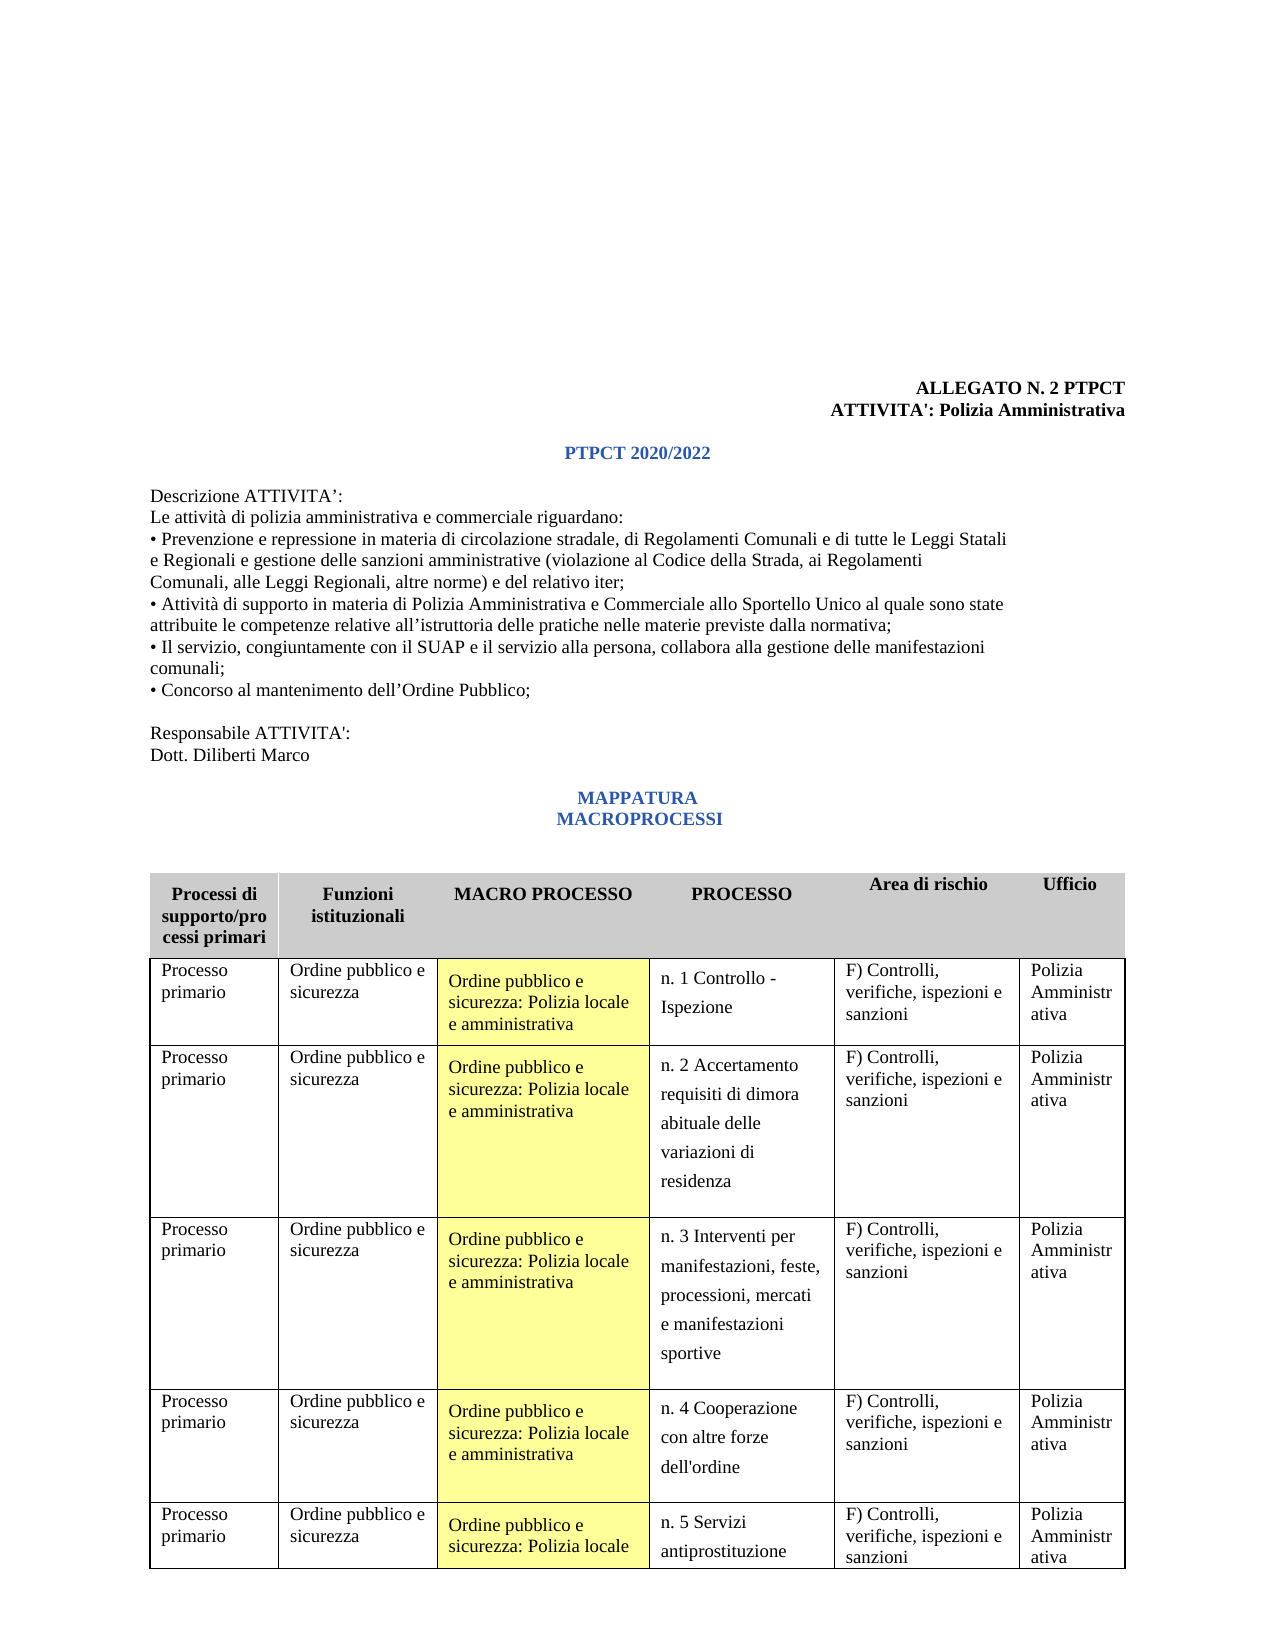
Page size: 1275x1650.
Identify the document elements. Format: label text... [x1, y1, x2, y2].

table_header MACRO PROCESSO [437, 873, 649, 958]
text Le attività di polizia amministrativa e commerciale riguardano: [150, 506, 1125, 528]
text PTPCT 2020/2022 [150, 442, 1125, 463]
table_cell Ordine pubblico e sicurezza: Polizia locale e amministrativa [438, 1218, 649, 1389]
table_cell F) Controlli, verifiche, ispezioni e sanzioni [835, 1218, 1019, 1389]
table_cell Ordine pubblico e sicurezza: Polizia locale [438, 1503, 649, 1568]
text • Concorso al mantenimento dell’Ordine Pubblico; [150, 679, 1125, 700]
table_cell Ordine pubblico e sicurezza [279, 1390, 437, 1502]
table_header Processi di supporto/processi primari [150, 873, 278, 958]
text • Attività di supporto in materia di Polizia Amministrativa e Commerciale allo Sportello Unico al quale sono state [150, 592, 1125, 614]
text MACROPROCESSI [150, 808, 1125, 830]
table_cell Polizia Amministrativa [1020, 1503, 1124, 1568]
table_cell F) Controlli, verifiche, ispezioni e sanzioni [835, 1503, 1019, 1568]
table_cell n. 3 Interventi per manifestazioni, feste, processioni, mercati e manifestazioni sportive [650, 1218, 834, 1389]
table_cell Polizia Amministrativa [1020, 1046, 1124, 1217]
table_cell Ordine pubblico e sicurezza [279, 959, 437, 1045]
table_cell n. 4 Cooperazione con altre forze dell'ordine [650, 1390, 834, 1502]
table_cell n. 2 Accertamento requisiti di dimora abituale delle variazioni di residenza [650, 1046, 834, 1217]
table_cell Ordine pubblico e sicurezza [279, 1503, 437, 1568]
text comunali; [150, 657, 1125, 679]
table_cell Polizia Amministrativa [1020, 959, 1124, 1045]
text Responsabile ATTIVITA': [150, 722, 1125, 743]
table_cell Ordine pubblico e sicurezza: Polizia locale e amministrativa [438, 1390, 649, 1502]
table_cell Polizia Amministrativa [1020, 1390, 1124, 1502]
text ATTIVITA': Polizia Amministrativa [150, 398, 1125, 420]
table_cell Polizia Amministrativa [1020, 1218, 1124, 1389]
text attribuite le competenze relative all’istruttoria delle pratiche nelle materie previste dalla normativa; [150, 614, 1125, 636]
table_cell Ordine pubblico e sicurezza [279, 1046, 437, 1217]
text • Prevenzione e repressione in materia di circolazione stradale, di Regolamenti Comunali e di tutte le Leggi Statali [150, 528, 1125, 549]
table_header PROCESSO [649, 873, 834, 958]
table_cell F) Controlli, verifiche, ispezioni e sanzioni [835, 959, 1019, 1045]
table_cell Processo primario [151, 1390, 278, 1502]
table_cell Ordine pubblico e sicurezza: Polizia locale e amministrativa [438, 959, 649, 1045]
text MAPPATURA [150, 787, 1125, 808]
table_header Funzioni istituzionali [279, 873, 437, 958]
table_header Ufficio [1019, 873, 1125, 958]
table_cell n. 5 Servizi antiprostituzione [650, 1503, 834, 1568]
table_cell F) Controlli, verifiche, ispezioni e sanzioni [835, 1046, 1019, 1217]
text Dott. Diliberti Marco [150, 743, 1125, 765]
text Comunali, alle Leggi Regionali, altre norme) e del relativo iter; [150, 571, 1125, 592]
text • Il servizio, congiuntamente con il SUAP e il servizio alla persona, collabora alla gestione delle manifestazioni [150, 636, 1125, 657]
table_cell n. 1 Controllo - Ispezione [650, 959, 834, 1045]
table_cell Processo primario [151, 959, 278, 1045]
text Descrizione ATTIVITA’: [150, 485, 1125, 506]
text e Regionali e gestione delle sanzioni amministrative (violazione al Codice della Strada, ai Regolamenti [150, 549, 1125, 571]
table_header Area di rischio [834, 873, 1019, 958]
table_cell Ordine pubblico e sicurezza: Polizia locale e amministrativa [438, 1046, 649, 1217]
table_cell Processo primario [151, 1218, 278, 1389]
table_cell Processo primario [151, 1046, 278, 1217]
text ALLEGATO N. 2 PTPCT [150, 377, 1125, 398]
table_cell Ordine pubblico e sicurezza [279, 1218, 437, 1389]
table_cell Processo primario [151, 1503, 278, 1568]
table_cell F) Controlli, verifiche, ispezioni e sanzioni [835, 1390, 1019, 1502]
